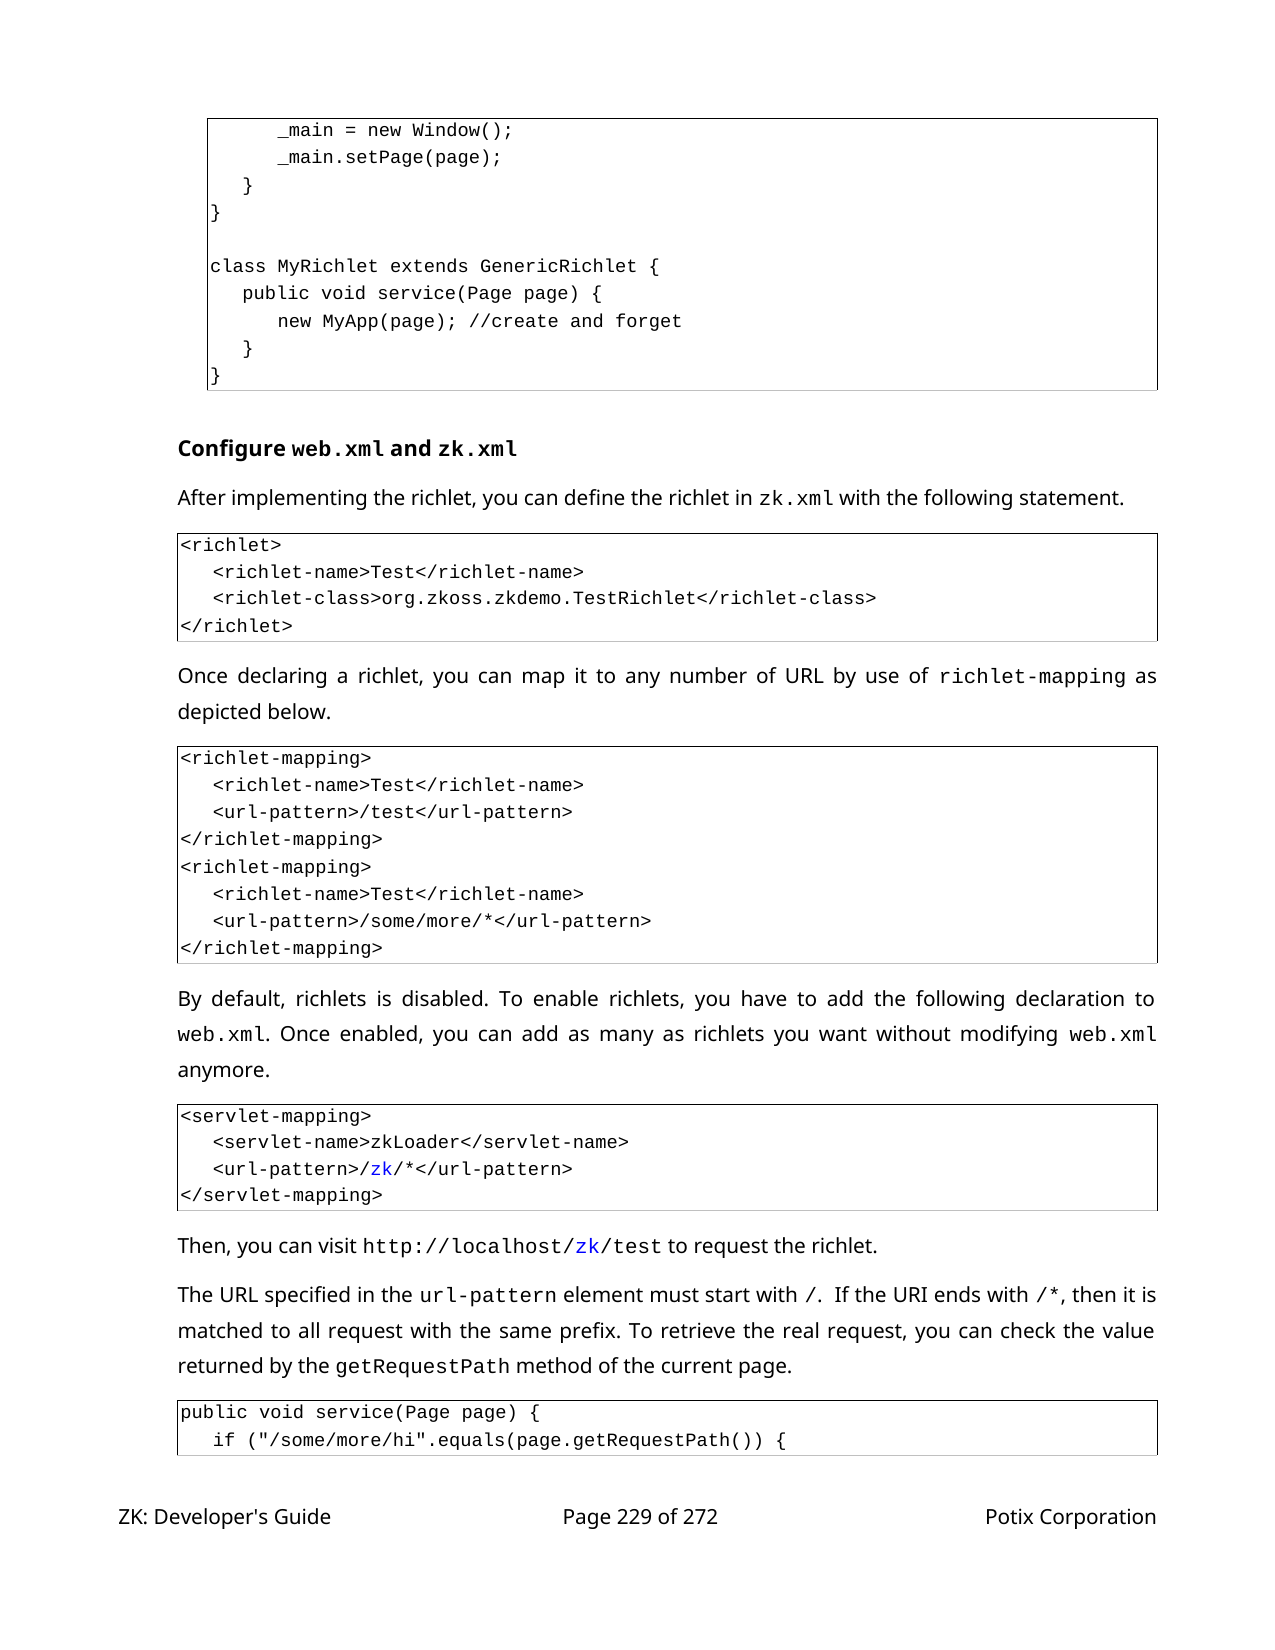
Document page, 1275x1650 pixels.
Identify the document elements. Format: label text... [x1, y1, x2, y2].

text <url-pattern>/test</url-pattern> [178, 800, 1157, 824]
text The URL specified in the url-pattern element must start with /. If the URI ends with /*, then it is matched to all request with the same prefix. To retrieve the real request, you can check the value returned by the getRequestPath method of the current page. [177, 1280, 1157, 1379]
text class MyRichlet extends GenericRichlet { [208, 254, 1157, 278]
text <richlet> [178, 534, 1157, 557]
text } [208, 363, 1157, 390]
text Once declaring a richlet, you can map it to any number of URL by use of richlet-mapping as depicted below. [177, 661, 1157, 725]
text By default, richlets is disabled. To enable richlets, you have to add the following declaration to web.xml. Once enabled, you can add as many as richlets you want without modifying web.xml anymore. [177, 984, 1157, 1083]
text _main = new Window(); [208, 119, 1157, 142]
text <richlet-mapping> [178, 854, 1157, 879]
text After implementing the richlet, you can define the richlet in zk.xml with the following statement. [177, 483, 1157, 512]
text } [208, 200, 1157, 224]
text } [208, 336, 1157, 360]
text <richlet-name>Test</richlet-name> [178, 773, 1157, 797]
text public void service(Page page) { [178, 1401, 1157, 1424]
text </richlet> [178, 613, 1157, 641]
text <richlet-mapping> [178, 747, 1157, 770]
text Then, you can visit http://localhost/zk/test to request the richlet. [177, 1231, 1157, 1260]
text <url-pattern>/some/more/*</url-pattern> [178, 909, 1157, 933]
text <richlet-name>Test</richlet-name> <richlet-class>org.zkoss.zkdemo.TestRichlet</richlet-class> [178, 560, 1157, 611]
text </richlet-mapping> [178, 936, 1157, 963]
text if ("/some/more/hi".equals(page.getRequestPath()) { [178, 1427, 1157, 1455]
text public void service(Page page) { [208, 281, 1157, 306]
text <servlet-mapping> <servlet-name>zkLoader</servlet-name> <url-pattern>/zk/*</url-pattern> </servlet-mapping> [178, 1105, 1157, 1210]
text _main.setPage(page); [208, 145, 1157, 169]
text } [208, 172, 1157, 197]
subtitle Configure web.xml and zk.xml [177, 433, 1157, 463]
text new MyApp(page); //create and forget [208, 308, 1157, 333]
text <richlet-name>Test</richlet-name> [178, 882, 1157, 906]
text </richlet-mapping> [178, 827, 1157, 852]
